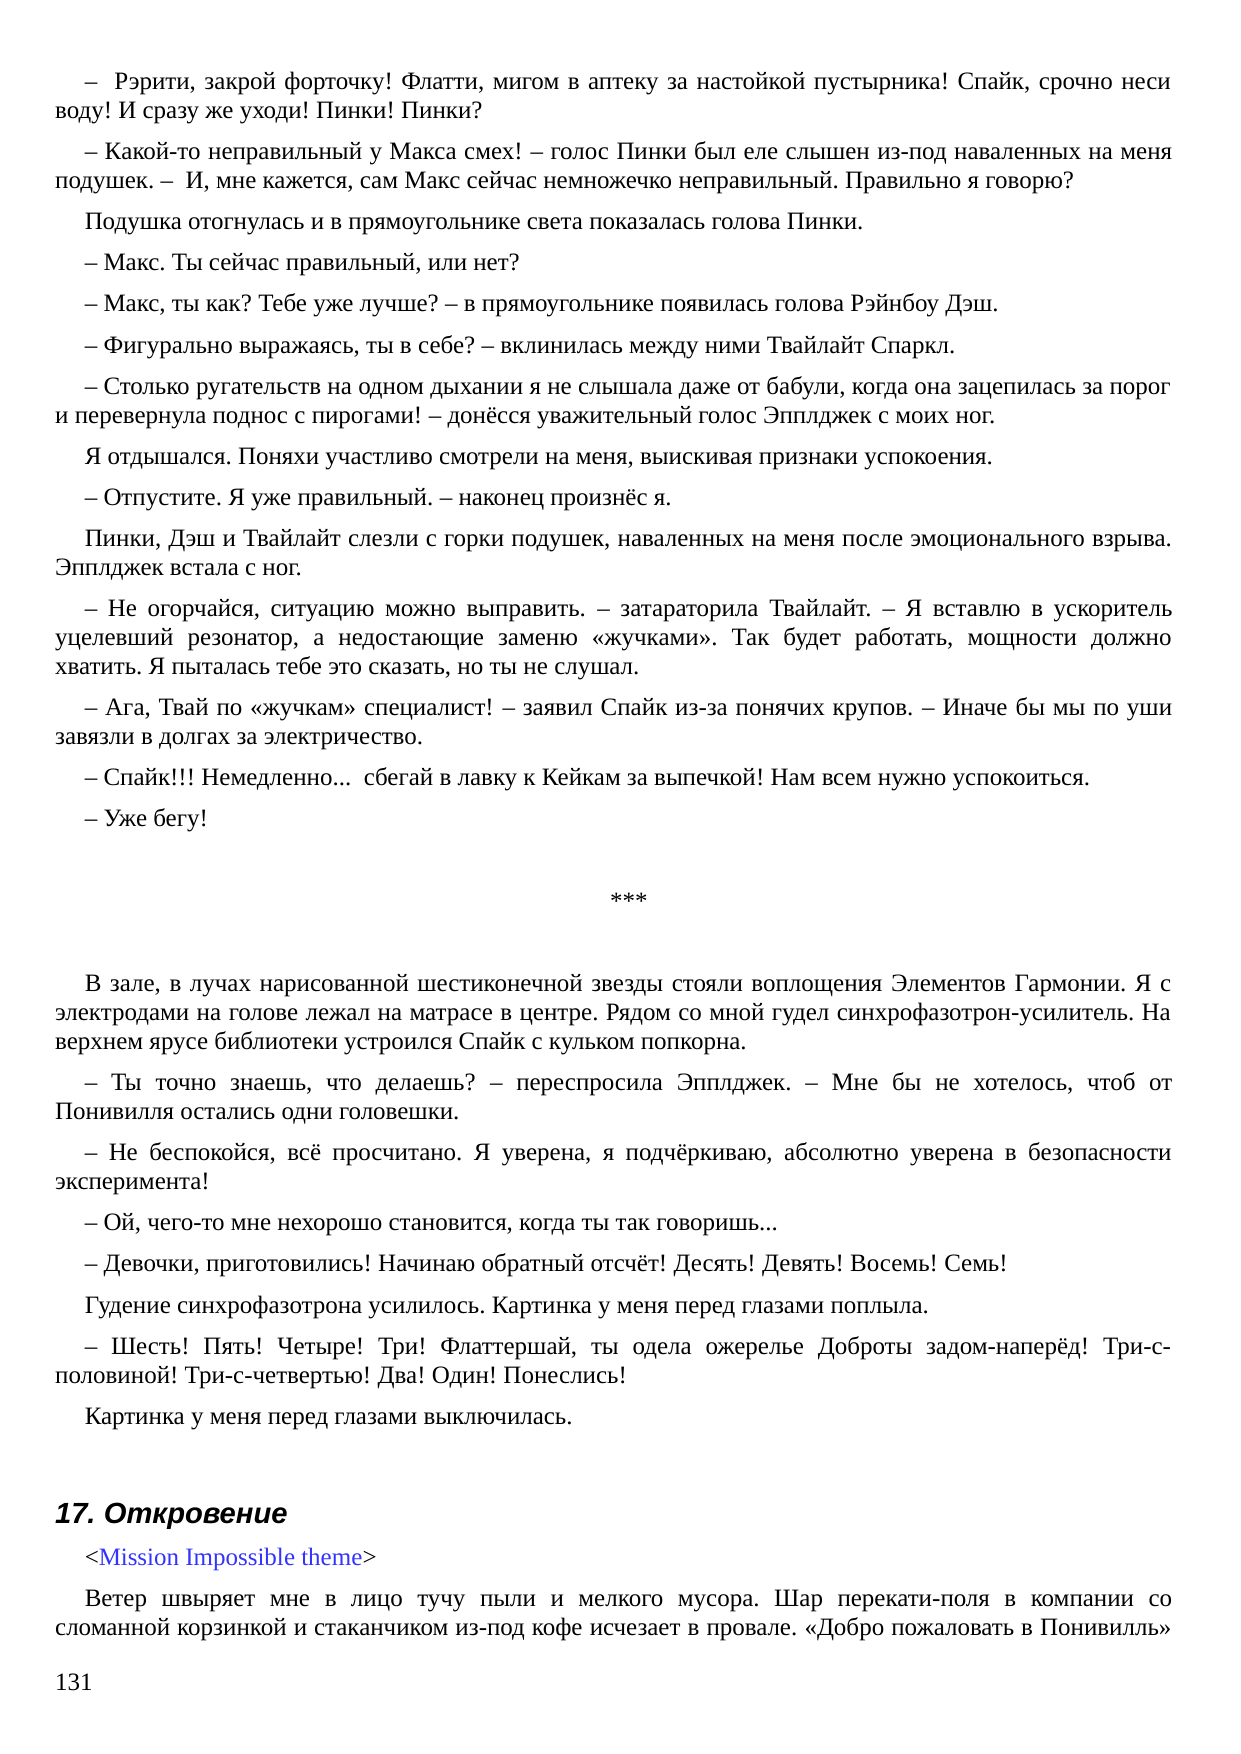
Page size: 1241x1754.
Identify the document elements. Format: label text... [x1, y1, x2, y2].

text – Фигурально выражаясь, ты в себе? – вклинилась между ними Твайлайт Спаркл. [55, 330, 1173, 358]
text – Уже бегу! [55, 803, 1173, 832]
text – Макс. Ты сейчас правильный, или нет? [55, 247, 1173, 276]
text Картинка у меня перед глазами выключилась. [55, 1401, 1173, 1430]
text – Шесть! Пять! Четыре! Три! Флаттершай, ты одела ожерелье Доброты задом-наперёд! Три-с-половиной! Три-с-четвертью! Два! Один! Понеслись! [55, 1331, 1173, 1388]
text Ветер швыряет мне в лицо тучу пыли и мелкого мусора. Шар перекати-поля в компании со сломанной корзинкой и стаканчиком из-под кофе исчезает в провале. «Добро пожаловать в Понивилль» [55, 1583, 1173, 1641]
text – Ой, чего-то мне нехорошо становится, когда ты так говоришь... [55, 1207, 1173, 1236]
text Пинки, Дэш и Твайлайт слезли с горки подушек, наваленных на меня после эмоционального взрыва. Эпплджек встала с ног. [55, 523, 1173, 581]
text – Отпустите. Я уже правильный. – наконец произнёс я. [55, 482, 1173, 511]
text <Mission Impossible theme> [55, 1542, 1173, 1571]
text – Какой-то неправильный у Макса смех! – голос Пинки был еле слышен из-под наваленных на меня подушек. – И, мне кажется, сам Макс сейчас немножечко неправильный. Правильно я говорю? [55, 136, 1173, 193]
text – Ага, Твай по «жучкам» специалист! – заявил Спайк из-за понячих крупов. – Иначе бы мы по уши завязли в долгах за электричество. [55, 692, 1173, 750]
text *** [55, 886, 1173, 915]
text – Девочки, приготовились! Начинаю обратный отсчёт! Десять! Девять! Восемь! Семь! [55, 1248, 1173, 1277]
text Подушка отогнулась и в прямоугольнике света показалась голова Пинки. [55, 206, 1173, 235]
text – Спайк!!! Немедленно... сбегай в лавку к Кейкам за выпечкой! Нам всем нужно успокоиться. [55, 762, 1173, 791]
subtitle 17. Откровение [55, 1496, 1173, 1529]
text В зале, в лучах нарисованной шестиконечной звезды стояли воплощения Элементов Гармонии. Я с электродами на голове лежал на матрасе в центре. Рядом со мной гудел синхрофазотрон-усилитель. На верхнем ярусе библиотеки устроился Спайк с кульком попкорна. [55, 968, 1173, 1055]
text Гудение синхрофазотрона усилилось. Картинка у меня перед глазами поплыла. [55, 1290, 1173, 1318]
text – Ты точно знаешь, что делаешь? – переспросила Эпплджек. – Мне бы не хотелось, чтоб от Понивилля остались одни головешки. [55, 1067, 1173, 1125]
text Я отдышался. Поняхи участливо смотрели на меня, выискивая признаки успокоения. [55, 441, 1173, 470]
text – Макс, ты как? Тебе уже лучше? – в прямоугольнике появилась голова Рэйнбоу Дэш. [55, 288, 1173, 317]
text – Не огорчайся, ситуацию можно выправить. – затараторила Твайлайт. – Я вставлю в ускоритель уцелевший резонатор, а недостающие заменю «жучками». Так будет работать, мощности должно хватить. Я пыталась тебе это сказать, но ты не слушал. [55, 593, 1173, 680]
text – Рэрити, закрой форточку! Флатти, мигом в аптеку за настойкой пустырника! Спайк, срочно неси воду! И сразу же уходи! Пинки! Пинки? [55, 66, 1173, 123]
text – Не беспокойся, всё просчитано. Я уверена, я подчёркиваю, абсолютно уверена в безопасности эксперимента! [55, 1137, 1173, 1195]
text – Столько ругательств на одном дыхании я не слышала даже от бабули, когда она зацепилась за порог и перевернула поднос с пирогами! – донёсся уважительный голос Эпплджек с моих ног. [55, 371, 1173, 428]
